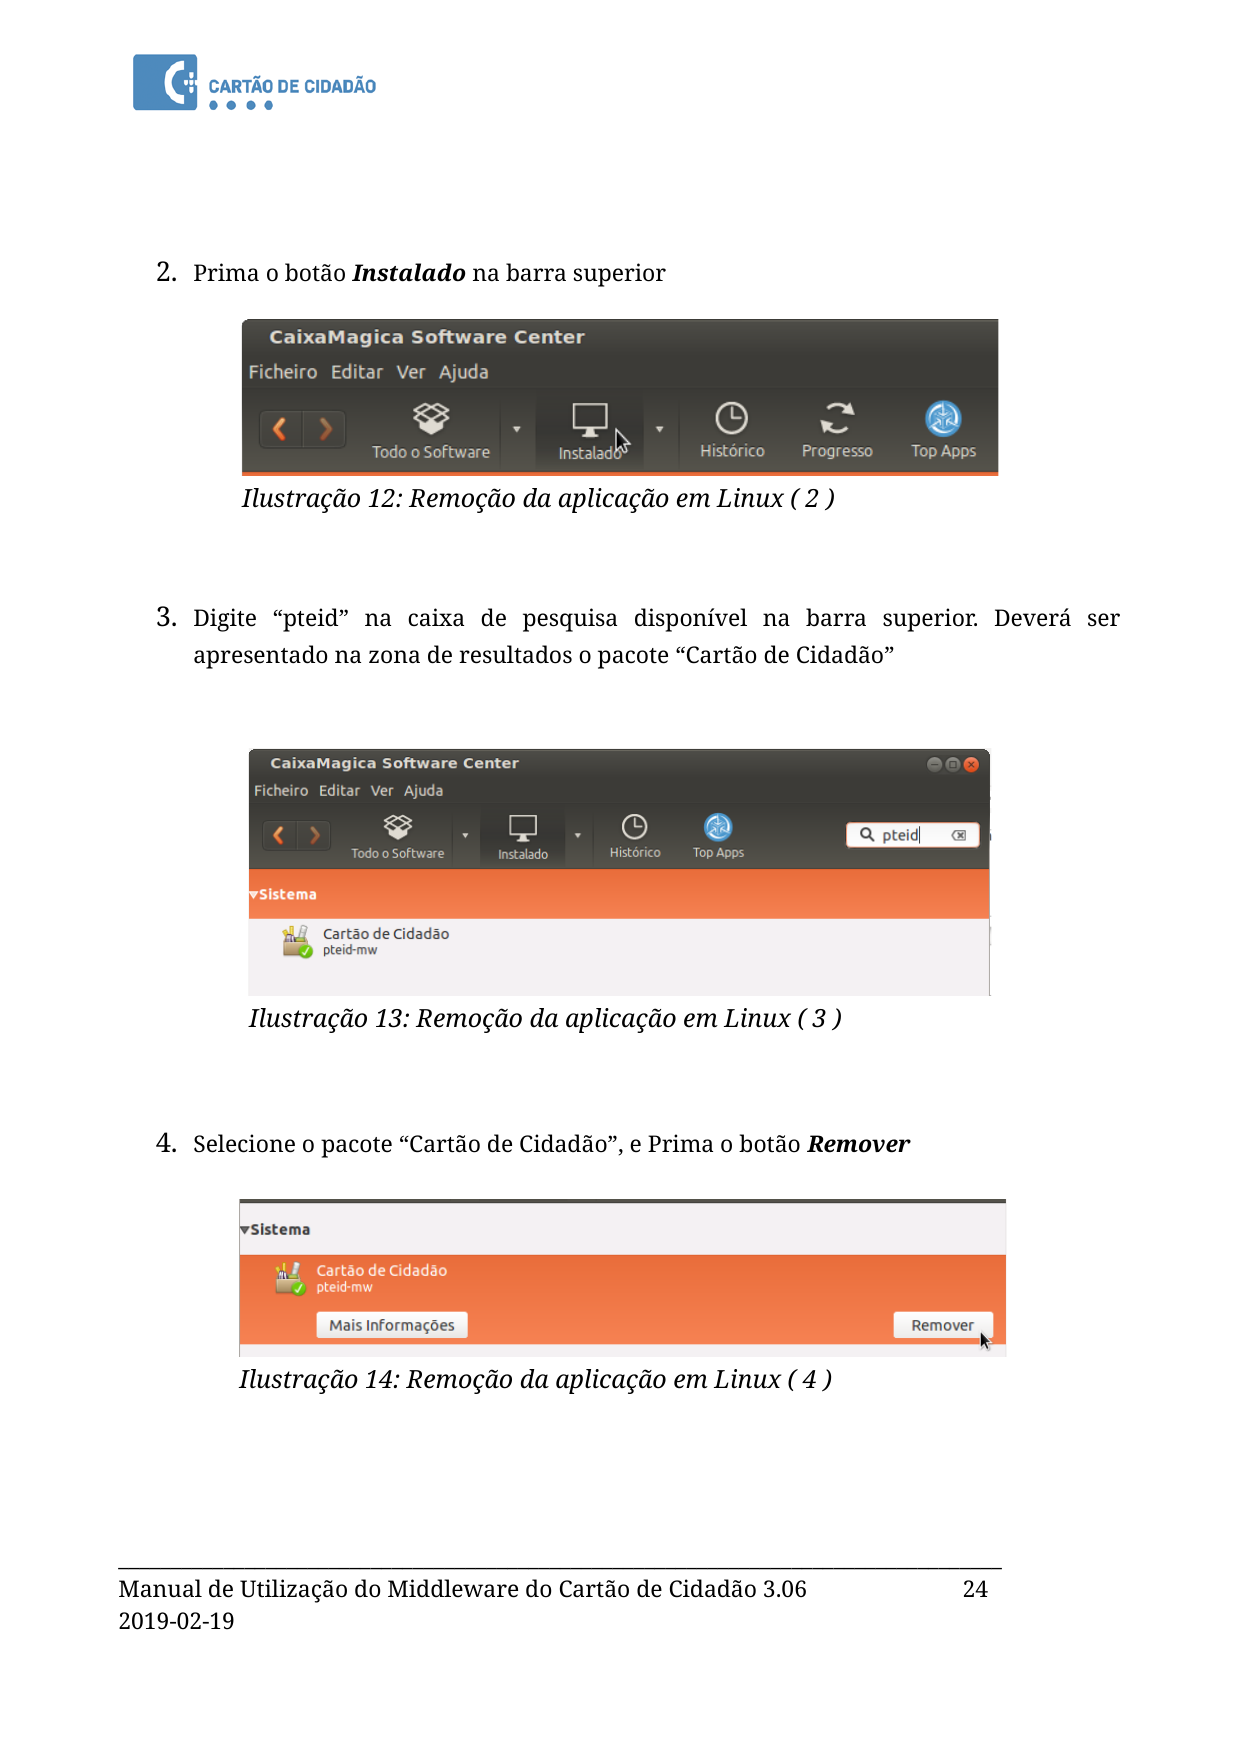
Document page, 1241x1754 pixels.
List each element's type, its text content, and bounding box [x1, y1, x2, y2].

text Ilustração 12: Remoção da aplicação em Linux ( 2 ) [242, 476, 998, 514]
picture [248, 748, 992, 996]
picture [130, 47, 423, 118]
text Ilustração 14: Remoção da aplicação em Linux ( 4 ) [239, 1357, 1006, 1396]
picture [241, 319, 999, 476]
picture [239, 1199, 1007, 1357]
list Prima o botão Instalado na barra superior [156, 252, 1122, 289]
list Digite “pteid” na caixa de pesquisa disponível na barra superior. Deverá ser apresentado na zona de resultados o pacote “Cartão de Cidadão” [156, 598, 1122, 671]
list Selecione o pacote “Cartão de Cidadão”, e Prima o botão Remover [156, 1124, 1122, 1161]
text Ilustração 13: Remoção da aplicação em Linux ( 3 ) [249, 996, 991, 1035]
